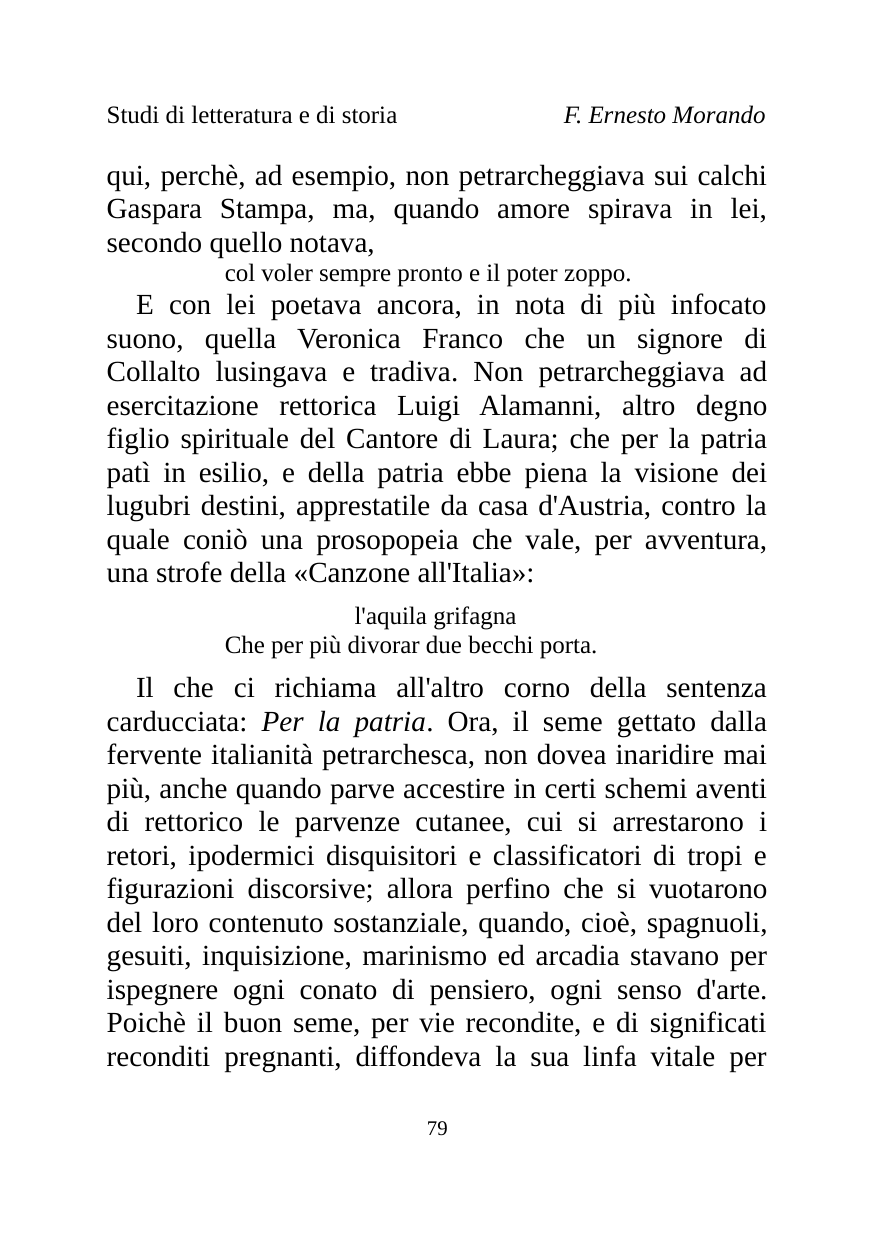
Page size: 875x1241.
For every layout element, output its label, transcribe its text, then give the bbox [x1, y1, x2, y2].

text Il che ci richiama all'altro corno della sentenza carducciata: Per la patria. Ora, il seme gettato dalla fervente italianità petrarchesca, non dovea inaridire mai più, anche quando parve accestire in certi schemi aventi di rettorico le parvenze cutanee, cui si arrestarono i retori, ipodermici disquisitori e classificatori di tropi e figurazioni discorsive; allora perfino che si vuotarono del loro contenuto sostanziale, quando, cioè, spagnuoli, gesuiti, inquisizione, marinismo ed arcadia stavano per ispegnere ogni conato di pensiero, ogni senso d'arte. Poichè il buon seme, per vie recondite, e di significati reconditi pregnanti, diffondeva la sua linfa vitale per [106, 670, 768, 1073]
text col voler sempre pronto e il poter zoppo. [224, 258, 768, 287]
text E con lei poetava ancora, in nota di più infocato suono, quella Veronica Franco che un signore di Collalto lusingava e tradiva. Non petrarcheggiava ad esercitazione rettorica Luigi Alamanni, altro degno figlio spirituale del Cantore di Laura; che per la patria patì in esilio, e della patria ebbe piena la visione dei lugubri destini, apprestatile da casa d'Austria, contro la quale coniò una prosopopeia che vale, per avventura, una strofe della «Canzone all'Italia»: [106, 287, 768, 589]
text qui, perchè, ad esempio, non petrarcheggiava sui calchi Gaspara Stampa, ma, quando amore spirava in lei, secondo quello notava, [106, 158, 768, 258]
text l'aquila grifagna Che per più divorar due becchi porta. [224, 601, 768, 658]
